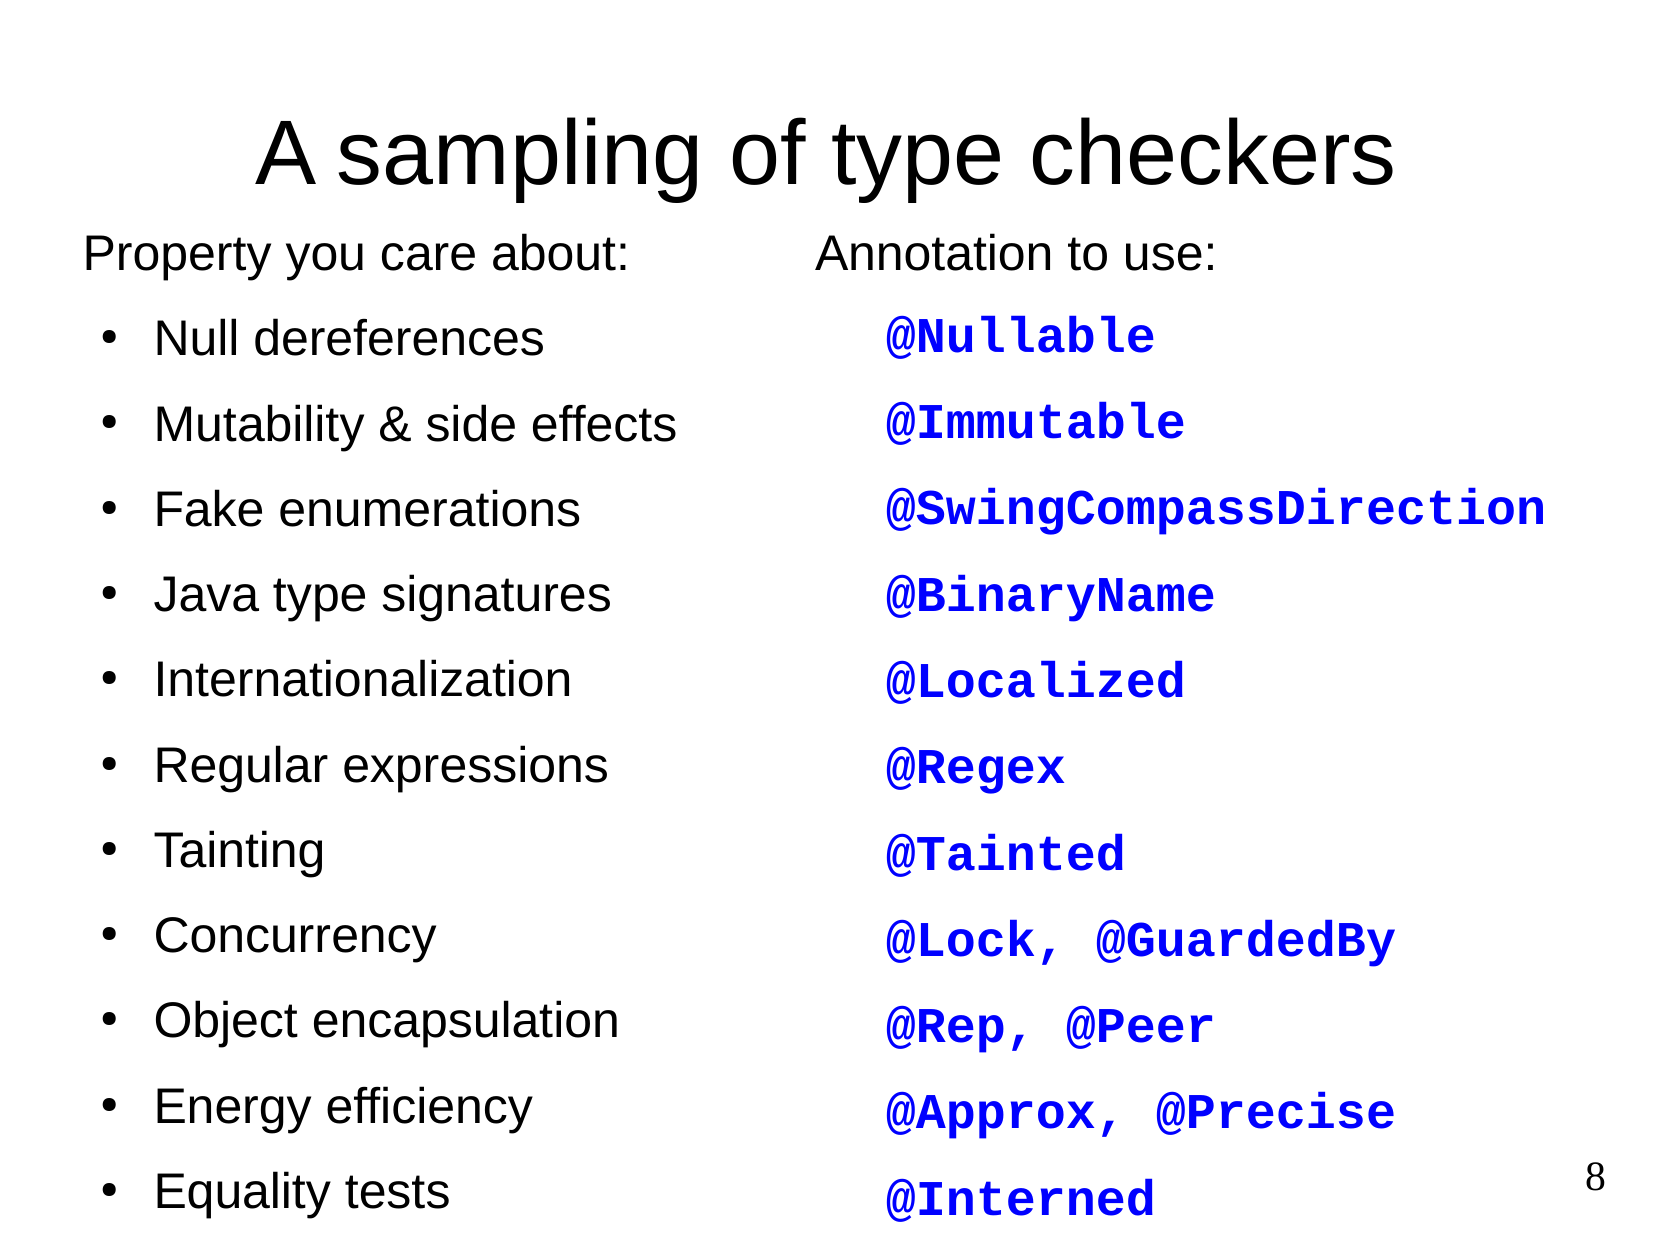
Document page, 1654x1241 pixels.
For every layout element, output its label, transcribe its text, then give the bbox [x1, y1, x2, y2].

list Property you care about: Null dereferences Mutability & side effects Fake enumerations Java type signatures Internationalization Regular expressions Tainting Concurrency Object encapsulation Energy efficiency Equality tests [82, 225, 713, 1220]
title A sampling of type checkers [82, 56, 1571, 250]
list Annotation to use: @Nullable @Immutable @SwingCompassDirection @BinaryName @Localized @Regex @Tainted @Lock, @GuardedBy @Rep, @Peer @Approx, @Precise @Interned [814, 225, 1578, 1231]
